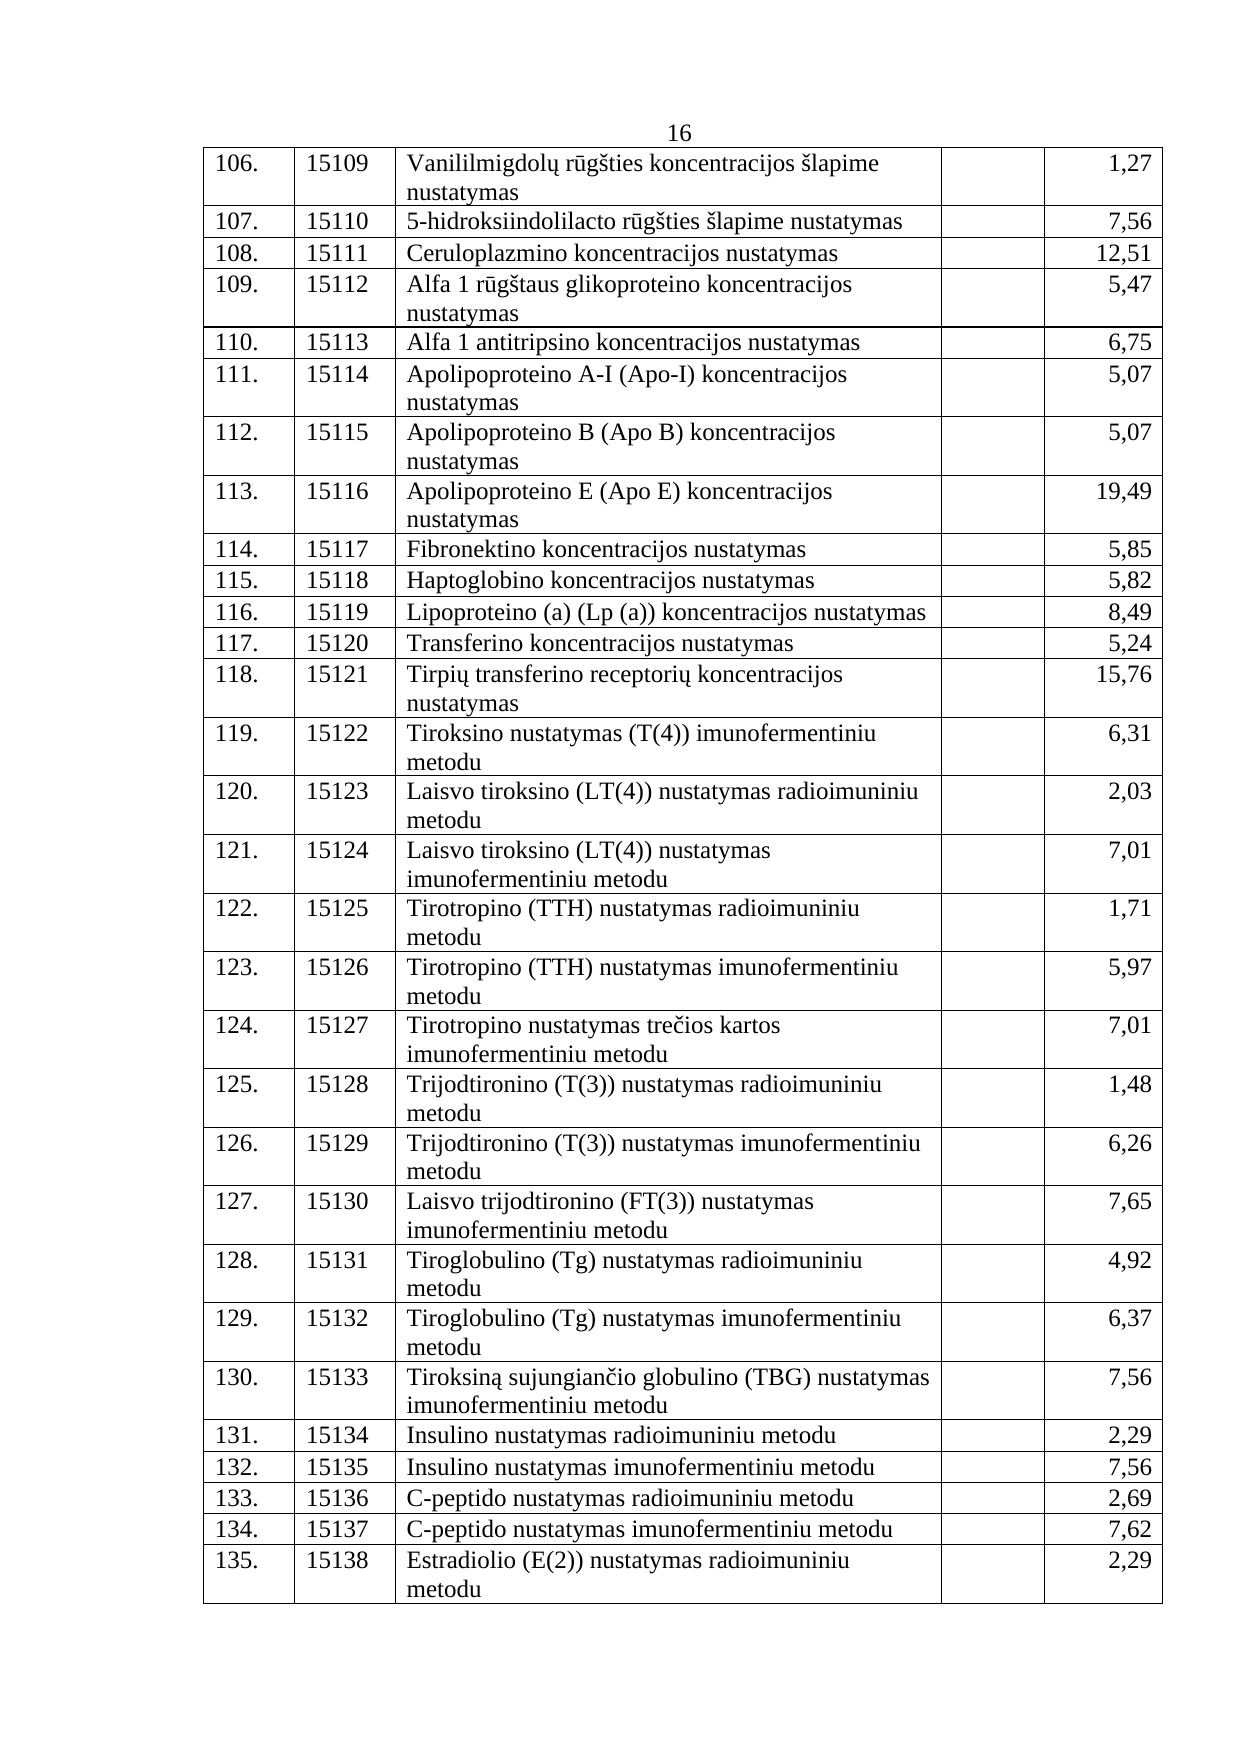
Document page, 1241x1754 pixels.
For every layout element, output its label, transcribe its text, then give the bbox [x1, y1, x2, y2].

table_cell 124. [204, 1011, 294, 1068]
table_cell 15119 [295, 597, 395, 627]
table_cell Ceruloplazmino koncentracijos nustatymas [396, 238, 941, 268]
table_cell 1,27 [1045, 148, 1162, 205]
table_cell 120. [204, 776, 294, 834]
table_cell [942, 206, 1044, 237]
table_cell [942, 534, 1044, 564]
table_cell 15133 [295, 1362, 395, 1419]
table_cell [1163, 1544, 1240, 1603]
table_cell Fibronektino koncentracijos nustatymas [396, 534, 941, 564]
table_cell 6,37 [1045, 1303, 1162, 1361]
table_cell [942, 476, 1044, 533]
table_cell [942, 359, 1044, 416]
table_cell Tiroglobulino (Tg) nustatymas radioimuniniu metodu [396, 1245, 941, 1302]
table_cell Tirpių transferino receptorių koncentracijos nustatymas [396, 659, 941, 717]
table_cell 130. [204, 1362, 294, 1419]
table_cell Transferino koncentracijos nustatymas [396, 628, 941, 658]
table_cell Tiroksino nustatymas (T(4)) imunofermentiniu metodu [396, 718, 941, 775]
table_cell 15120 [295, 628, 395, 658]
table_cell 4,92 [1045, 1245, 1162, 1302]
table_cell [942, 1069, 1044, 1127]
table_cell [942, 894, 1044, 951]
table_cell 134. [204, 1514, 294, 1544]
table_cell [942, 417, 1044, 475]
table_cell [942, 1362, 1044, 1419]
table_cell 111. [204, 359, 294, 416]
table_cell [1163, 658, 1240, 717]
table_cell 6,75 [1045, 328, 1162, 358]
table_cell 15128 [295, 1069, 395, 1127]
table_cell 117. [204, 628, 294, 658]
table_cell 12,51 [1045, 238, 1162, 268]
table_cell [942, 1245, 1044, 1302]
table_cell 119. [204, 718, 294, 775]
table_cell [1163, 475, 1240, 533]
table_cell 8,49 [1045, 597, 1162, 627]
table_cell Alfa 1 rūgštaus glikoproteino koncentracijos nustatymas [396, 269, 941, 326]
table_cell 131. [204, 1420, 294, 1451]
table_cell 5,07 [1045, 359, 1162, 416]
table_cell 129. [204, 1303, 294, 1361]
table_cell 15131 [295, 1245, 395, 1302]
table_cell [942, 628, 1044, 658]
table_cell [1163, 358, 1240, 416]
table_cell [1163, 416, 1240, 475]
table_cell 132. [204, 1452, 294, 1482]
table_cell Estradiolio (E(2)) nustatymas radioimuniniu metodu [396, 1545, 941, 1603]
table_cell 114. [204, 534, 294, 564]
table_cell 15116 [295, 476, 395, 533]
table_cell [942, 1303, 1044, 1361]
table_cell [1163, 326, 1240, 358]
table_cell [1163, 596, 1240, 627]
table_cell [1163, 1419, 1240, 1451]
table_cell [1163, 205, 1240, 237]
table_cell 15114 [295, 359, 395, 416]
table_cell [942, 148, 1044, 205]
table_cell Tiroksiną sujungiančio globulino (TBG) nustatymas imunofermentiniu metodu [396, 1362, 941, 1419]
table_cell [1163, 1361, 1240, 1419]
table_cell [942, 659, 1044, 717]
table_cell 15109 [295, 148, 395, 205]
table_cell 121. [204, 835, 294, 892]
table_cell Tirotropino (TTH) nustatymas radioimuniniu metodu [396, 894, 941, 951]
table_cell [942, 1420, 1044, 1451]
table_cell 15123 [295, 776, 395, 834]
table_cell 7,65 [1045, 1186, 1162, 1244]
table_cell 6,31 [1045, 718, 1162, 775]
table_cell [942, 1514, 1044, 1544]
table_cell 15,76 [1045, 659, 1162, 717]
table_cell Haptoglobino koncentracijos nustatymas [396, 566, 941, 596]
table_cell 5,47 [1045, 269, 1162, 326]
table_cell 2,03 [1045, 776, 1162, 834]
table_cell 2,69 [1045, 1483, 1162, 1513]
table_cell [1163, 533, 1240, 564]
table_cell 15130 [295, 1186, 395, 1244]
table_cell 15134 [295, 1420, 395, 1451]
table_cell [1163, 1185, 1240, 1244]
table_cell [1163, 717, 1240, 775]
table_cell 107. [204, 206, 294, 237]
table_cell 123. [204, 952, 294, 1009]
table_cell [1163, 1482, 1240, 1513]
table_cell [942, 835, 1044, 892]
table_cell 7,56 [1045, 1362, 1162, 1419]
table_cell Insulino nustatymas imunofermentiniu metodu [396, 1452, 941, 1482]
table_cell 15126 [295, 952, 395, 1009]
table_cell [1163, 775, 1240, 834]
table_cell 5,24 [1045, 628, 1162, 658]
table_cell [942, 566, 1044, 596]
table_cell 7,01 [1045, 1011, 1162, 1068]
table_cell 135. [204, 1545, 294, 1603]
table_cell 128. [204, 1245, 294, 1302]
table_cell [1163, 1068, 1240, 1127]
table_cell 5,82 [1045, 566, 1162, 596]
table_cell 15125 [295, 894, 395, 951]
table_cell [942, 1483, 1044, 1513]
table_cell 15132 [295, 1303, 395, 1361]
table_cell 7,56 [1045, 206, 1162, 237]
table_cell Apolipoproteino E (Apo E) koncentracijos nustatymas [396, 476, 941, 533]
table_cell 15117 [295, 534, 395, 564]
table_cell 106. [204, 148, 294, 205]
table_cell 122. [204, 894, 294, 951]
table_cell [942, 328, 1044, 358]
table_cell 7,62 [1045, 1514, 1162, 1544]
table_cell Apolipoproteino B (Apo B) koncentracijos nustatymas [396, 417, 941, 475]
table_cell 15135 [295, 1452, 395, 1482]
table_cell 5,85 [1045, 534, 1162, 564]
table_cell C-peptido nustatymas imunofermentiniu metodu [396, 1514, 941, 1544]
table_cell 110. [204, 328, 294, 358]
table_cell [1163, 1451, 1240, 1482]
table_cell [942, 1011, 1044, 1068]
table_cell 109. [204, 269, 294, 326]
table_cell [1163, 1010, 1240, 1068]
table_cell 15122 [295, 718, 395, 775]
table_cell Laisvo tiroksino (LT(4)) nustatymas imunofermentiniu metodu [396, 835, 941, 892]
table_cell Insulino nustatymas radioimuniniu metodu [396, 1420, 941, 1451]
table_cell 6,26 [1045, 1128, 1162, 1185]
table_cell 19,49 [1045, 476, 1162, 533]
table_cell 15113 [295, 328, 395, 358]
table_cell 15110 [295, 206, 395, 237]
table_cell [1163, 1302, 1240, 1361]
table_cell Tirotropino nustatymas trečios kartos imunofermentiniu metodu [396, 1011, 941, 1068]
table_cell [1163, 237, 1240, 268]
table_cell [1163, 1513, 1240, 1544]
table_cell 15137 [295, 1514, 395, 1544]
table_cell 133. [204, 1483, 294, 1513]
table_cell [942, 597, 1044, 627]
table_cell [942, 776, 1044, 834]
table_cell 15111 [295, 238, 395, 268]
table_cell Alfa 1 antitripsino koncentracijos nustatymas [396, 328, 941, 358]
table_cell [1163, 147, 1240, 205]
table_cell Tiroglobulino (Tg) nustatymas imunofermentiniu metodu [396, 1303, 941, 1361]
table_cell 108. [204, 238, 294, 268]
table_cell 125. [204, 1069, 294, 1127]
table_cell [1163, 951, 1240, 1009]
table_cell 15124 [295, 835, 395, 892]
table_cell Trijodtironino (T(3)) nustatymas radioimuniniu metodu [396, 1069, 941, 1127]
table_cell [942, 269, 1044, 326]
table_cell [942, 718, 1044, 775]
table_cell [942, 238, 1044, 268]
table_cell 115. [204, 566, 294, 596]
table_cell 15136 [295, 1483, 395, 1513]
table_cell Trijodtironino (T(3)) nustatymas imunofermentiniu metodu [396, 1128, 941, 1185]
table_cell 7,56 [1045, 1452, 1162, 1482]
table_cell 5,97 [1045, 952, 1162, 1009]
table_cell Apolipoproteino A-I (Apo-I) koncentracijos nustatymas [396, 359, 941, 416]
table_cell [942, 1545, 1044, 1603]
table_cell [1163, 893, 1240, 951]
table_cell 116. [204, 597, 294, 627]
table_cell [1163, 834, 1240, 892]
table_cell 15121 [295, 659, 395, 717]
table_cell [942, 1452, 1044, 1482]
table_cell Laisvo tiroksino (LT(4)) nustatymas radioimuniniu metodu [396, 776, 941, 834]
table_cell 113. [204, 476, 294, 533]
table_cell [1163, 565, 1240, 596]
table_cell Laisvo trijodtironino (FT(3)) nustatymas imunofermentiniu metodu [396, 1186, 941, 1244]
table_cell Vanililmigdolų rūgšties koncentracijos šlapime nustatymas [396, 148, 941, 205]
table_cell 127. [204, 1186, 294, 1244]
table_cell 7,01 [1045, 835, 1162, 892]
table_cell [1163, 1244, 1240, 1302]
table_cell 15129 [295, 1128, 395, 1185]
table_cell [1163, 627, 1240, 658]
table_cell [1163, 268, 1240, 326]
table_cell 2,29 [1045, 1420, 1162, 1451]
table_cell [942, 952, 1044, 1009]
table_cell 126. [204, 1128, 294, 1185]
table_cell 15127 [295, 1011, 395, 1068]
table_cell 5-hidroksiindolilacto rūgšties šlapime nustatymas [396, 206, 941, 237]
table_cell [942, 1186, 1044, 1244]
table_cell 1,48 [1045, 1069, 1162, 1127]
table_cell Lipoproteino (a) (Lp (a)) koncentracijos nustatymas [396, 597, 941, 627]
table_cell 112. [204, 417, 294, 475]
table_cell Tirotropino (TTH) nustatymas imunofermentiniu metodu [396, 952, 941, 1009]
table_cell [942, 1128, 1044, 1185]
table_cell C-peptido nustatymas radioimuniniu metodu [396, 1483, 941, 1513]
table_cell [1163, 1127, 1240, 1185]
table_cell 5,07 [1045, 417, 1162, 475]
table_cell 2,29 [1045, 1545, 1162, 1603]
table_cell 15112 [295, 269, 395, 326]
table_cell 15118 [295, 566, 395, 596]
table_cell 118. [204, 659, 294, 717]
table_cell 15138 [295, 1545, 395, 1603]
table_cell 15115 [295, 417, 395, 475]
table_cell 1,71 [1045, 894, 1162, 951]
